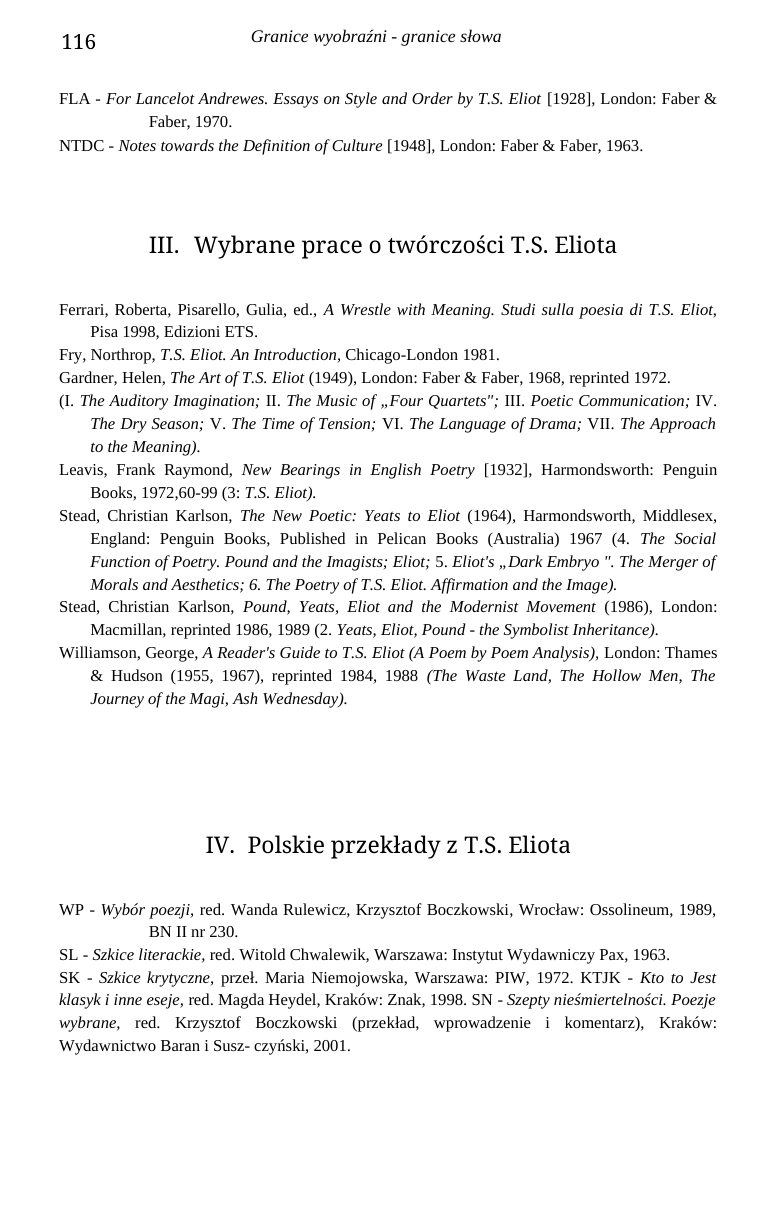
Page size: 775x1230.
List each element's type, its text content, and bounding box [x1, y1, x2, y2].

text Stead, Christian Karlson, The New Poetic: Yeats to Eliot (1964), Harmondsworth, Middlesex, England: Penguin Books, Published in Pelican Books (Australia) 1967 (4. The Social Function of Poetry. Pound and the Imagists; Eliot; 5. Eliot's „Dark Embryo ". The Merger of Morals and Aesthetics; 6. The Poetry of T.S. Eliot. Affir­mation and the Image). [59, 506, 717, 593]
text Leavis, Frank Raymond, New Bearings in English Poetry [1932], Harmondsworth: Penguin Books, 1972,60-99 (3: T.S. Eliot). [59, 460, 717, 502]
text (I. The Auditory Imagination; II. The Music of „Four Quartets"; III. Poetic Commu­nication; IV. The Dry Season; V. The Time of Tension; VI. The Language of Drama; VII. The Approach to the Meaning). [59, 391, 717, 456]
text Gardner, Helen, The Art of T.S. Eliot (1949), London: Faber & Faber, 1968, reprinted 1972. [59, 368, 717, 387]
list Polskie przekłady z T.S. Eliota [59, 828, 717, 860]
text Stead, Christian Karlson, Pound, Yeats, Eliot and the Modernist Movement (1986), London: Macmillan, reprinted 1986, 1989 (2. Yeats, Eliot, Pound - the Symbolist Inheritance). [59, 597, 717, 639]
text SK - Szkice krytyczne, przeł. Maria Niemojowska, Warszawa: PIW, 1972. KTJK - Kto to Jest klasyk i inne eseje, red. Magda Heydel, Kraków: Znak, 1998. SN - Szepty nieśmiertelności. Poezje wybrane, red. Krzysztof Boczkowski (prze­kład, wprowadzenie i komentarz), Kraków: Wydawnictwo Baran i Susz- czyński, 2001. [59, 967, 717, 1055]
text NTDC - Notes towards the Definition of Culture [1948], London: Faber & Faber, 1963. [59, 136, 717, 155]
text WP - Wybór poezji, red. Wanda Rulewicz, Krzysztof Boczkowski, Wrocław: Ossolineum, 1989, BN II nr 230. [59, 899, 717, 941]
text 116 [59, 27, 97, 55]
text SL - Szkice literackie, red. Witold Chwalewik, Warszawa: Instytut Wydawni­czy Pax, 1963. [59, 945, 717, 964]
text Fry, Northrop, T.S. Eliot. An Introduction, Chicago-London 1981. [59, 345, 717, 364]
list Wybrane prace o twórczości T.S. Eliota [59, 228, 717, 260]
text Ferrari, Roberta, Pisarello, Gulia, ed., A Wrestle with Meaning. Studi sulla poesia di T.S. Eliot, Pisa 1998, Edizioni ETS. [59, 299, 717, 341]
text FLA - For Lancelot Andrewes. Essays on Style and Order by T.S. Eliot [1928], London: Faber & Faber, 1970. [59, 88, 717, 131]
text Granice wyobraźni - granice słowa [251, 26, 522, 46]
text Williamson, George, A Reader's Guide to T.S. Eliot (A Poem by Poem Analysis), London: Thames & Hudson (1955, 1967), reprinted 1984, 1988 (The Waste Land, The Hollow Men, The Journey of the Magi, Ash Wednesday). [59, 643, 717, 708]
